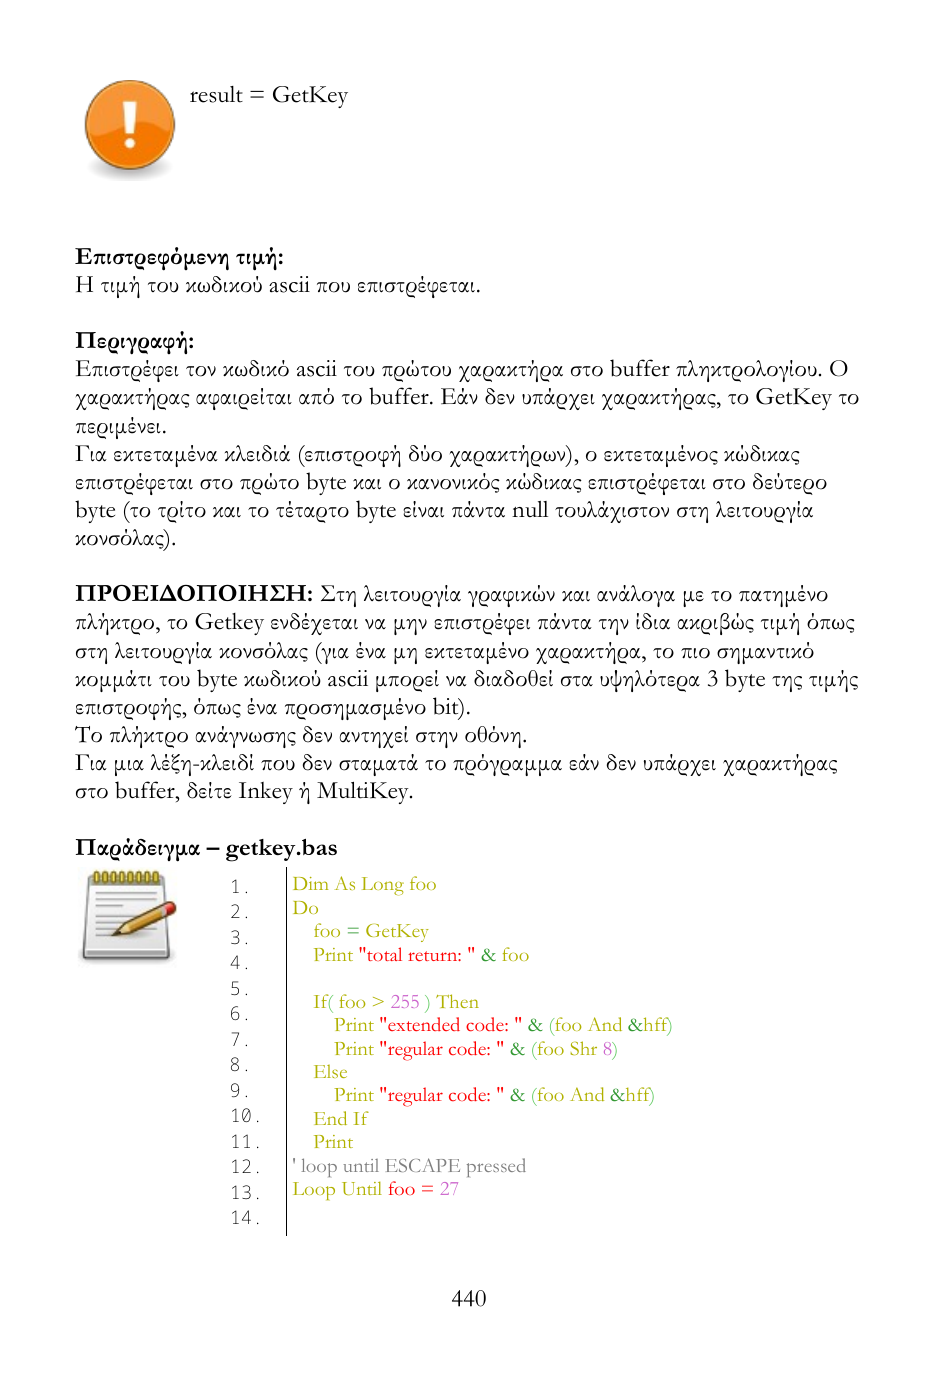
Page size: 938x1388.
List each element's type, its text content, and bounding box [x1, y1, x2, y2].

text Η τιμή του κωδικού ascii που επιστρέφεται. [75, 271, 862, 299]
text Για μια λέξη-κλειδί που δεν σταματά το πρόγραμμα εάν δεν υπάρχει χαρακτήρας στο buffer, δείτε Inkey ή MultiKey. [75, 749, 862, 805]
text Παράδειγμα – getkey.bas [75, 833, 862, 861]
table_header Dim As Long foo Do foo = GetKey Print "total return: " & foo If( foo > 255 ) Then Print "extended code: " & (foo And &hff) Print "regular code: " & (foo Shr 8) Else Print "regular code: " & (foo And &hff) End If Print ' loop until ESCAPE pressed Loop Until foo = 27 [287, 867, 857, 1236]
table_header [180, 861, 863, 1242]
picture [79, 80, 180, 181]
text Περιγραφή: [75, 327, 862, 355]
table_header [75, 861, 180, 1242]
table_header [186, 867, 286, 1236]
text Για εκτεταμένα κλειδιά (επιστροφή δύο χαρακτήρων), ο εκτεταμένος κώδικας επιστρέφεται στο πρώτο byte και ο κανονικός κώδικας επιστρέφεται στο δεύτερο byte (το τρίτο και το τέταρτο byte είναι πάντα null τουλάχιστον στη λειτουργία κονσόλας). [75, 439, 862, 552]
picture [77, 867, 178, 968]
text ΠΡΟΕΙΔΟΠΟΙΗΣΗ: Στη λειτουργία γραφικών και ανάλογα με το πατημένο πλήκτρο, το Getkey ενδέχεται να μην επιστρέφει πάντα την ίδια ακριβώς τιμή όπως στη λειτουργία κονσόλας (για ένα μη εκτεταμένο χαρακτήρα, το πιο σημαντικό κομμάτι του byte κωδικού ascii μπορεί να διαδοθεί στα υψηλότερα 3 byte της τιμής επιστροφής, όπως ένα προσημασμένο bit). [75, 580, 862, 721]
table_header result = GetKey [184, 75, 863, 214]
text Επιστρέφει τον κωδικό ascii του πρώτου χαρακτήρα στο buffer πληκτρολογίου. Ο χαρακτήρας αφαιρείται από το buffer. Εάν δεν υπάρχει χαρακτήρας, το GetKey το περιμένει. [75, 355, 862, 439]
text Το πλήκτρο ανάγνωσης δεν αντηχεί στην οθόνη. [75, 721, 862, 749]
table_header [75, 75, 183, 214]
text Επιστρεφόμενη τιμή: [75, 243, 862, 271]
